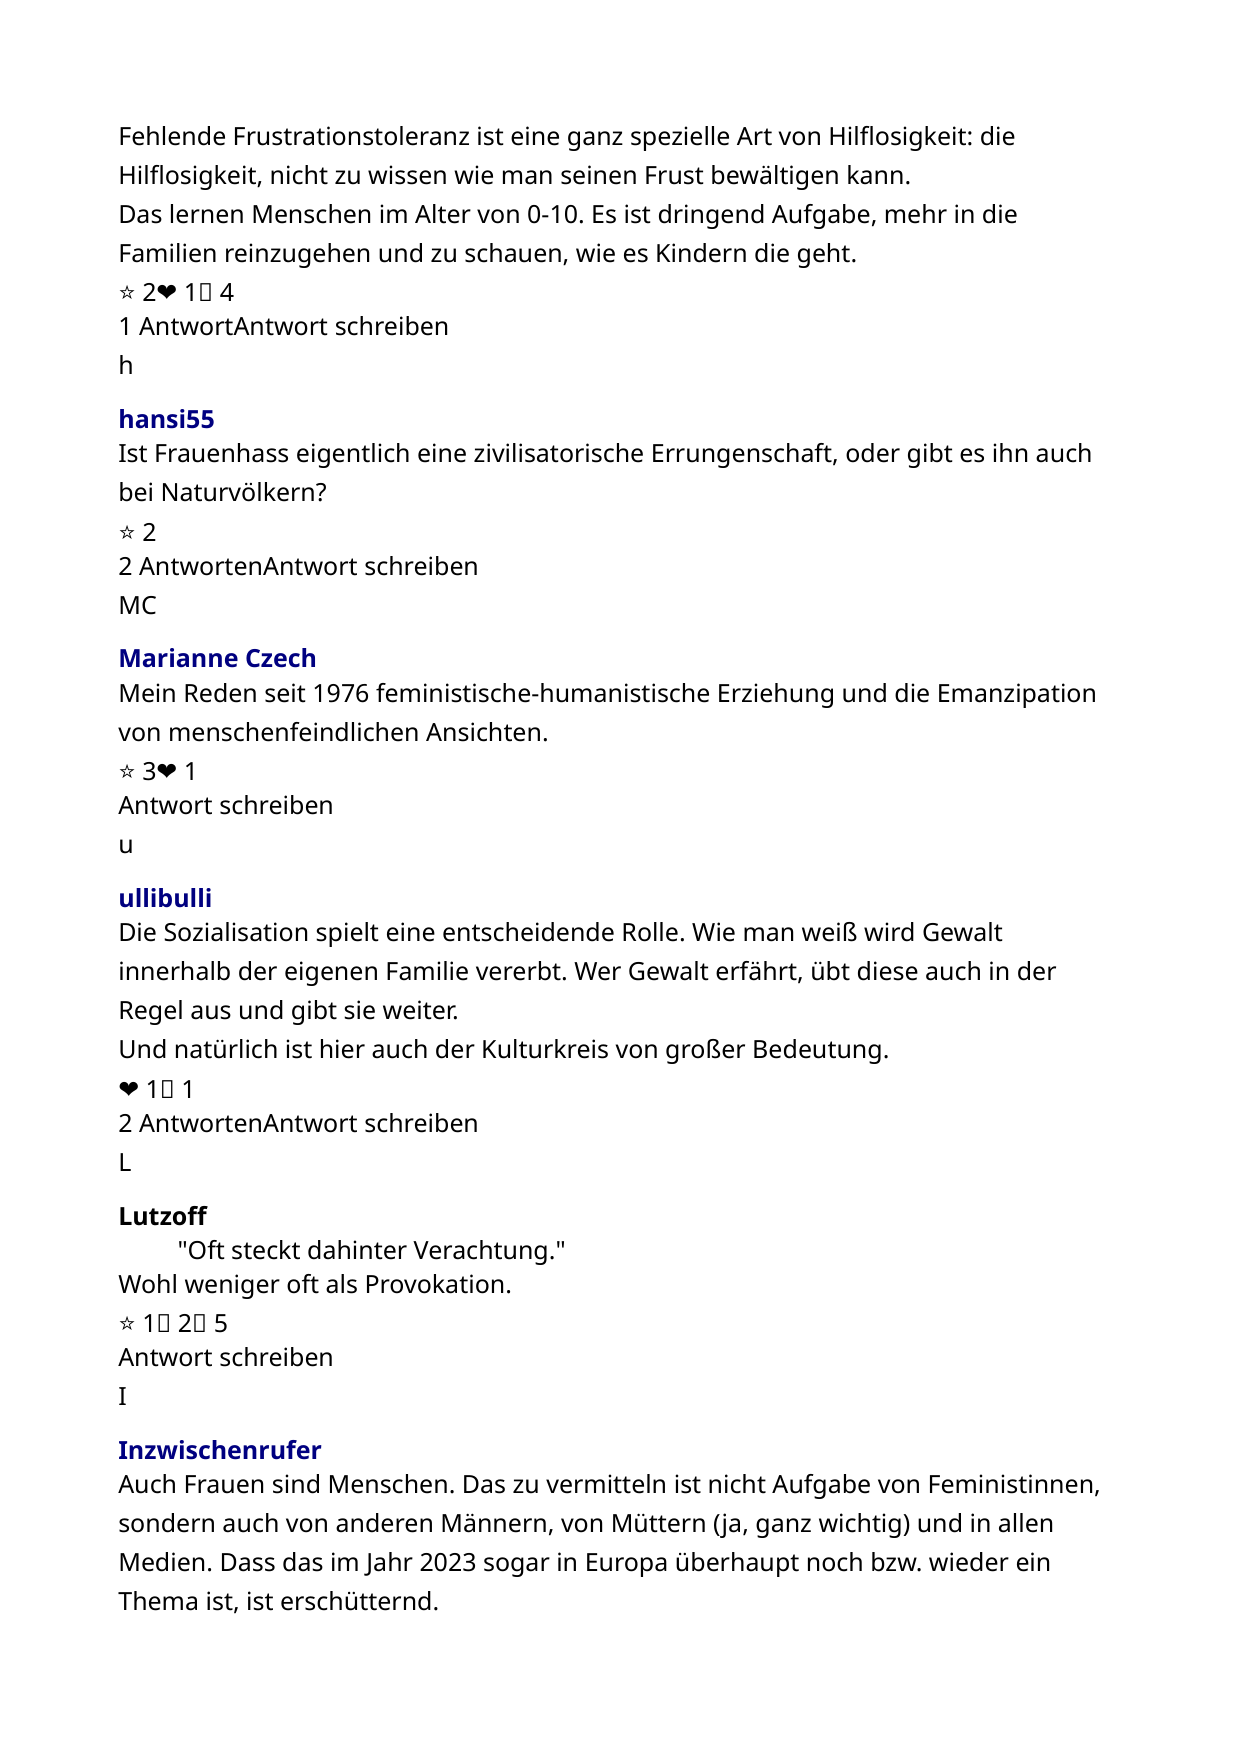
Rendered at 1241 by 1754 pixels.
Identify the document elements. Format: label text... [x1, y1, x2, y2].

text u [118, 827, 1122, 861]
text 2 AntwortenAntwort schreiben [118, 548, 1122, 582]
text 1 AntwortAntwort schreiben [118, 309, 1122, 343]
subtitle Inzwischenrufer [118, 1432, 1122, 1467]
text Das lernen Menschen im Alter von 0-10. Es ist dringend Aufgabe, mehr in die Familien reinzugehen und zu schauen, wie es Kindern die geht. [118, 196, 1122, 270]
text Antwort schreiben [118, 788, 1122, 822]
text L [118, 1144, 1122, 1178]
text Fehlende Frustrationstoleranz ist eine ganz spezielle Art von Hilflosigkeit: die Hilflosigkeit, nicht zu wissen wie man seinen Frust bewältigen kann. [118, 118, 1122, 191]
text ❤️ 1🤨 1 [118, 1071, 1122, 1105]
text "Oft steckt dahinter Verachtung." [177, 1232, 1063, 1266]
text ⭐️ 1🙁 2🤨 5 [118, 1306, 1122, 1339]
text ⭐️ 2 [118, 514, 1122, 548]
text Die Sozialisation spielt eine entscheidende Rolle. Wie man weiß wird Gewalt innerhalb der eigenen Familie vererbt. Wer Gewalt erfährt, übt diese auch in der Regel aus und gibt sie weiter. [118, 914, 1122, 1027]
text ⭐️ 2❤️ 1🤨 4 [118, 275, 1122, 309]
text Mein Reden seit 1976 feministische-humanistische Erziehung und die Emanzipation von menschenfeindlichen Ansichten. [118, 675, 1122, 748]
text Auch Frauen sind Menschen. Das zu vermitteln ist nicht Aufgabe von Feministinnen, sondern auch von anderen Männern, von Müttern (ja, ganz wichtig) und in allen Medien. Dass das im Jahr 2023 sogar in Europa überhaupt noch bzw. wieder ein Thema ist, ist erschütternd. [118, 1467, 1122, 1618]
text 2 AntwortenAntwort schreiben [118, 1105, 1122, 1139]
subtitle Marianne Czech [118, 641, 1122, 675]
text I [118, 1379, 1122, 1413]
subtitle Lutzoff [118, 1198, 1122, 1232]
subtitle ullibulli [118, 881, 1122, 914]
text Wohl weniger oft als Provokation. [118, 1266, 1122, 1300]
text Ist Frauenhass eigentlich eine zivilisatorische Errungenschaft, oder gibt es ihn auch bei Naturvölkern? [118, 436, 1122, 509]
text MC [118, 587, 1122, 621]
text ⭐️ 3❤️ 1 [118, 753, 1122, 788]
text h [118, 348, 1122, 382]
text Antwort schreiben [118, 1339, 1122, 1374]
subtitle hansi55 [118, 402, 1122, 436]
text Und natürlich ist hier auch der Kulturkreis von großer Bedeutung. [118, 1032, 1122, 1066]
